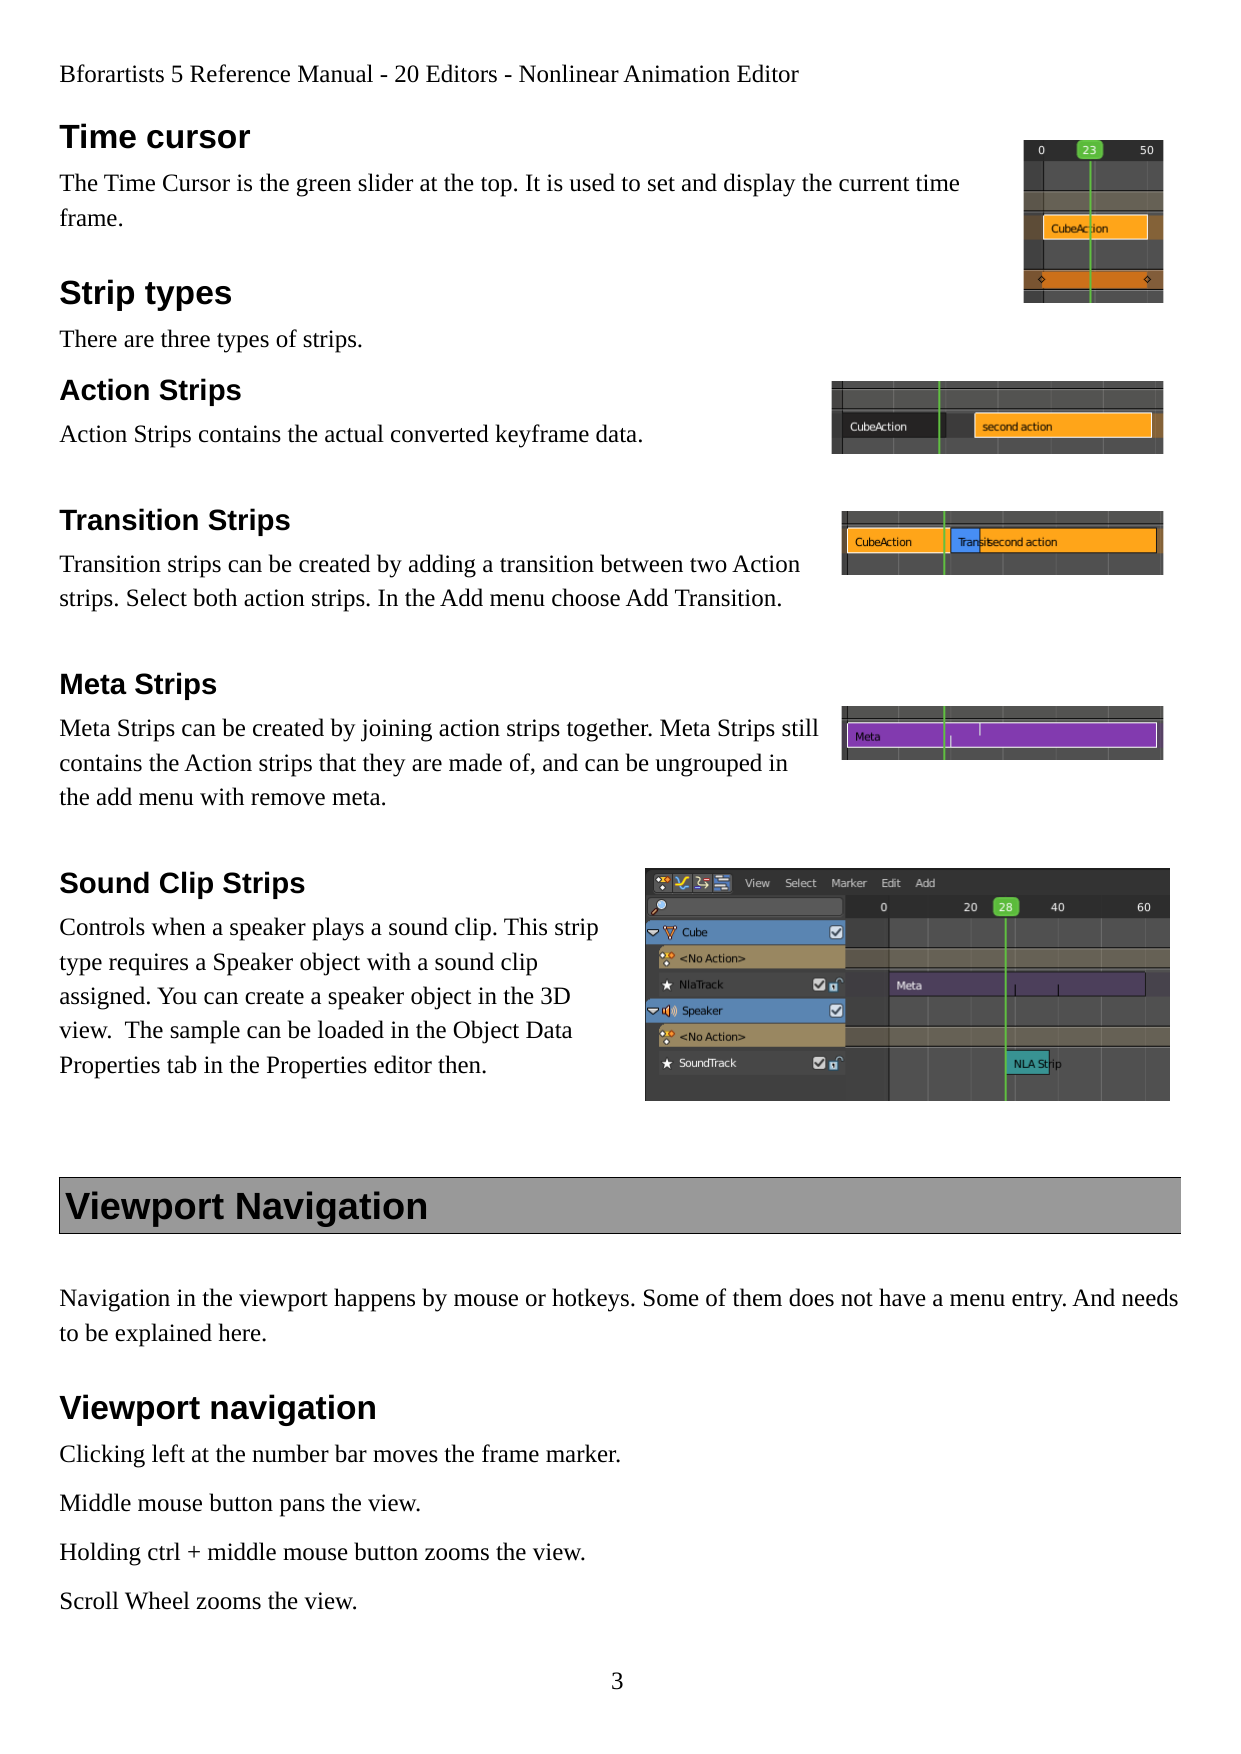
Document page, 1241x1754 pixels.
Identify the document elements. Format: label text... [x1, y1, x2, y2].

text The Time Cursor is the green slider at the top. It is used to set and display the current time frame. [59, 168, 1023, 232]
subtitle Transition Strips [59, 503, 1181, 537]
subtitle Action Strips [59, 373, 1181, 407]
picture [831, 381, 1164, 454]
text Holding ctrl + middle mouse button zooms the view. [59, 1537, 1181, 1566]
text Transition strips can be created by adding a transition between two Action strips. Select both action strips. In the Add menu choose Add Transition. [59, 549, 1181, 612]
picture [1023, 140, 1164, 303]
text Scroll Wheel zooms the view. [59, 1586, 1181, 1614]
text Action Strips contains the actual converted keyframe data. [59, 419, 831, 448]
picture [645, 868, 1170, 1101]
subtitle Sound Clip Strips [59, 866, 1181, 899]
text Clicking left at the number bar moves the frame marker. [59, 1439, 1181, 1467]
text Middle mouse button pans the view. [59, 1488, 1181, 1516]
subtitle Viewport navigation [59, 1387, 1181, 1426]
subtitle Meta Strips [59, 667, 1181, 701]
text Navigation in the viewport happens by mouse or hotkeys. Some of them does not have a menu entry. And needs to be explained here. [59, 1283, 1181, 1346]
text Controls when a speaker plays a sound clip. This strip type requires a Speaker object with a sound clip assigned. You can create a speaker object in the 3D view. The sample can be loaded in the Object Data Properties tab in the Properties editor then. [59, 912, 645, 1079]
picture [841, 706, 1164, 760]
text There are three types of strips. [59, 324, 1181, 353]
subtitle Time cursor [59, 117, 1181, 156]
picture [841, 511, 1164, 575]
subtitle Strip types [59, 273, 1181, 311]
table_header Viewport Navigation [60, 1178, 1181, 1233]
text Meta Strips can be created by joining action strips together. Meta Strips still contains the Action strips that they are made of, and can be ungrouped in the add menu with remove meta. [59, 713, 1181, 811]
